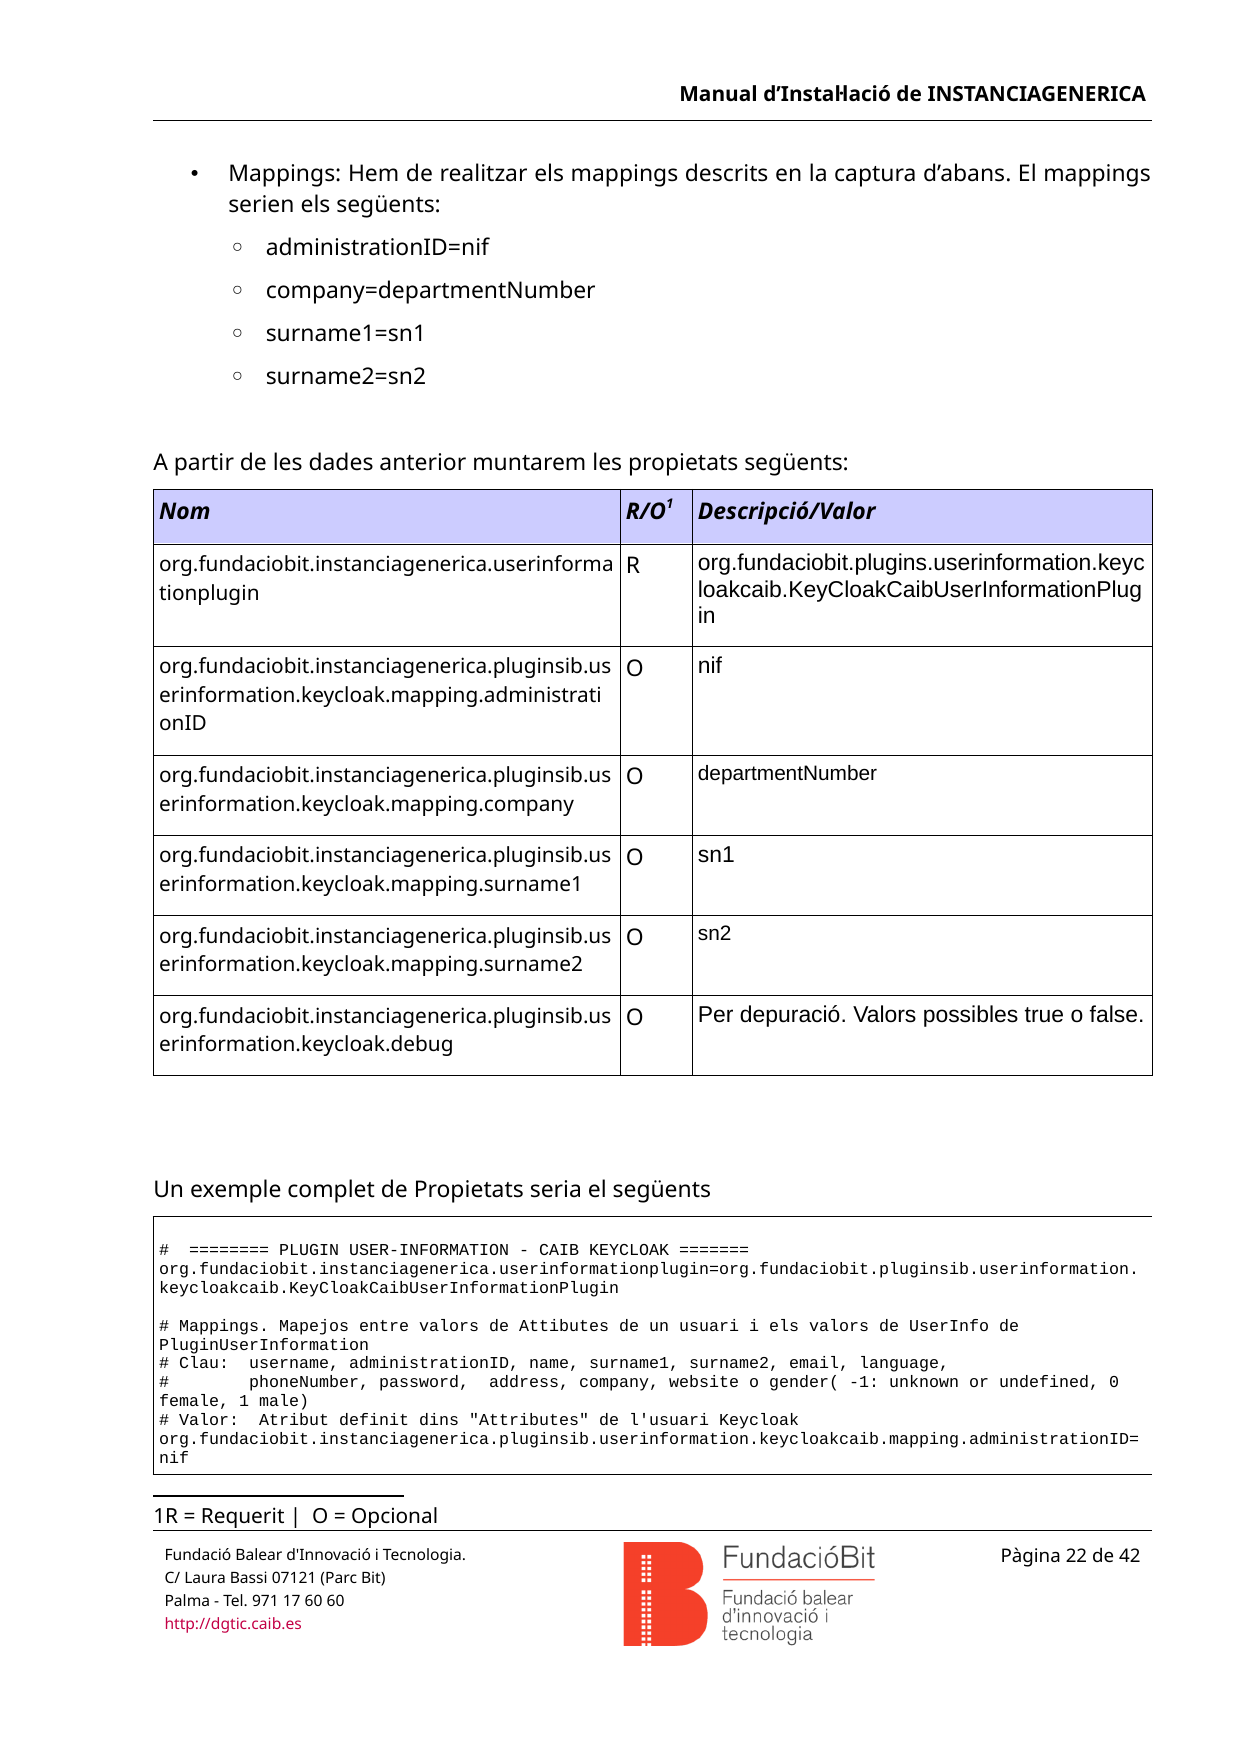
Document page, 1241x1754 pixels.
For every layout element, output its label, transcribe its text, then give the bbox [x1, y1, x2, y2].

table_header # ======== PLUGIN USER-INFORMATION - CAIB KEYCLOAK ======= org.fundaciobit.instanciagenerica.userinformationplugin=org.fundaciobit.pluginsib.userinformation.keycloakcaib.KeyCloakCaibUserInformationPlugin # Mappings. Mapejos entre valors de Attibutes de un usuari i els valors de UserInfo de PluginUserInformation # Clau: username, administrationID, name, surname1, surname2, email, language, # phoneNumber, password, address, company, website o gender( -1: unknown or undefined, 0 female, 1 male) # Valor: Atribut definit dins "Attributes" de l'usuari Keycloak org.fundaciobit.instanciagenerica.pluginsib.userinformation.keycloakcaib.mapping.administrationID=nif [154, 1217, 1152, 1474]
table_cell O [621, 647, 692, 754]
table_cell sn1 [693, 836, 1152, 915]
table_cell sn2 [693, 916, 1152, 995]
list company=departmentNumber [228, 274, 1152, 305]
list Mappings: Hem de realitzar els mappings descrits en la captura d’abans. El mappings serien els següents: [191, 156, 1152, 219]
text Un exemple complet de Propietats seria el següents [153, 1173, 1152, 1204]
table_cell nif [693, 647, 1152, 754]
table_cell O [621, 756, 692, 835]
table_cell O [621, 916, 692, 995]
table_cell org.fundaciobit.instanciagenerica.pluginsib.userinformation.keycloak.mapping.company [154, 756, 620, 835]
table_cell departmentNumber [693, 756, 1152, 835]
table_header Nom [154, 490, 620, 543]
table_cell org.fundaciobit.plugins.userinformation.keycloakcaib.KeyCloakCaibUserInformationPlugin [693, 545, 1152, 646]
table_cell O [621, 836, 692, 915]
table_cell org.fundaciobit.instanciagenerica.userinformationplugin [154, 545, 620, 646]
table_cell org.fundaciobit.instanciagenerica.pluginsib.userinformation.keycloak.debug [154, 996, 620, 1075]
table_header Descripció/Valor [693, 490, 1152, 543]
table_cell org.fundaciobit.instanciagenerica.pluginsib.userinformation.keycloak.mapping.administrationID [154, 647, 620, 754]
table_cell Per depuració. Valors possibles true o false. [693, 996, 1152, 1075]
table_header R/O [621, 490, 692, 543]
table_cell O [621, 996, 692, 1075]
list A partir de les dades anterior muntarem les propietats següents: [153, 446, 1152, 477]
list surname1=sn1 [228, 317, 1152, 348]
table_cell R [621, 545, 692, 646]
table_cell org.fundaciobit.instanciagenerica.pluginsib.userinformation.keycloak.mapping.surname2 [154, 916, 620, 995]
table_cell org.fundaciobit.instanciagenerica.pluginsib.userinformation.keycloak.mapping.surname1 [154, 836, 620, 915]
picture [623, 1542, 875, 1646]
list administrationID=nif [228, 231, 1152, 262]
list surname2=sn2 [228, 360, 1152, 391]
